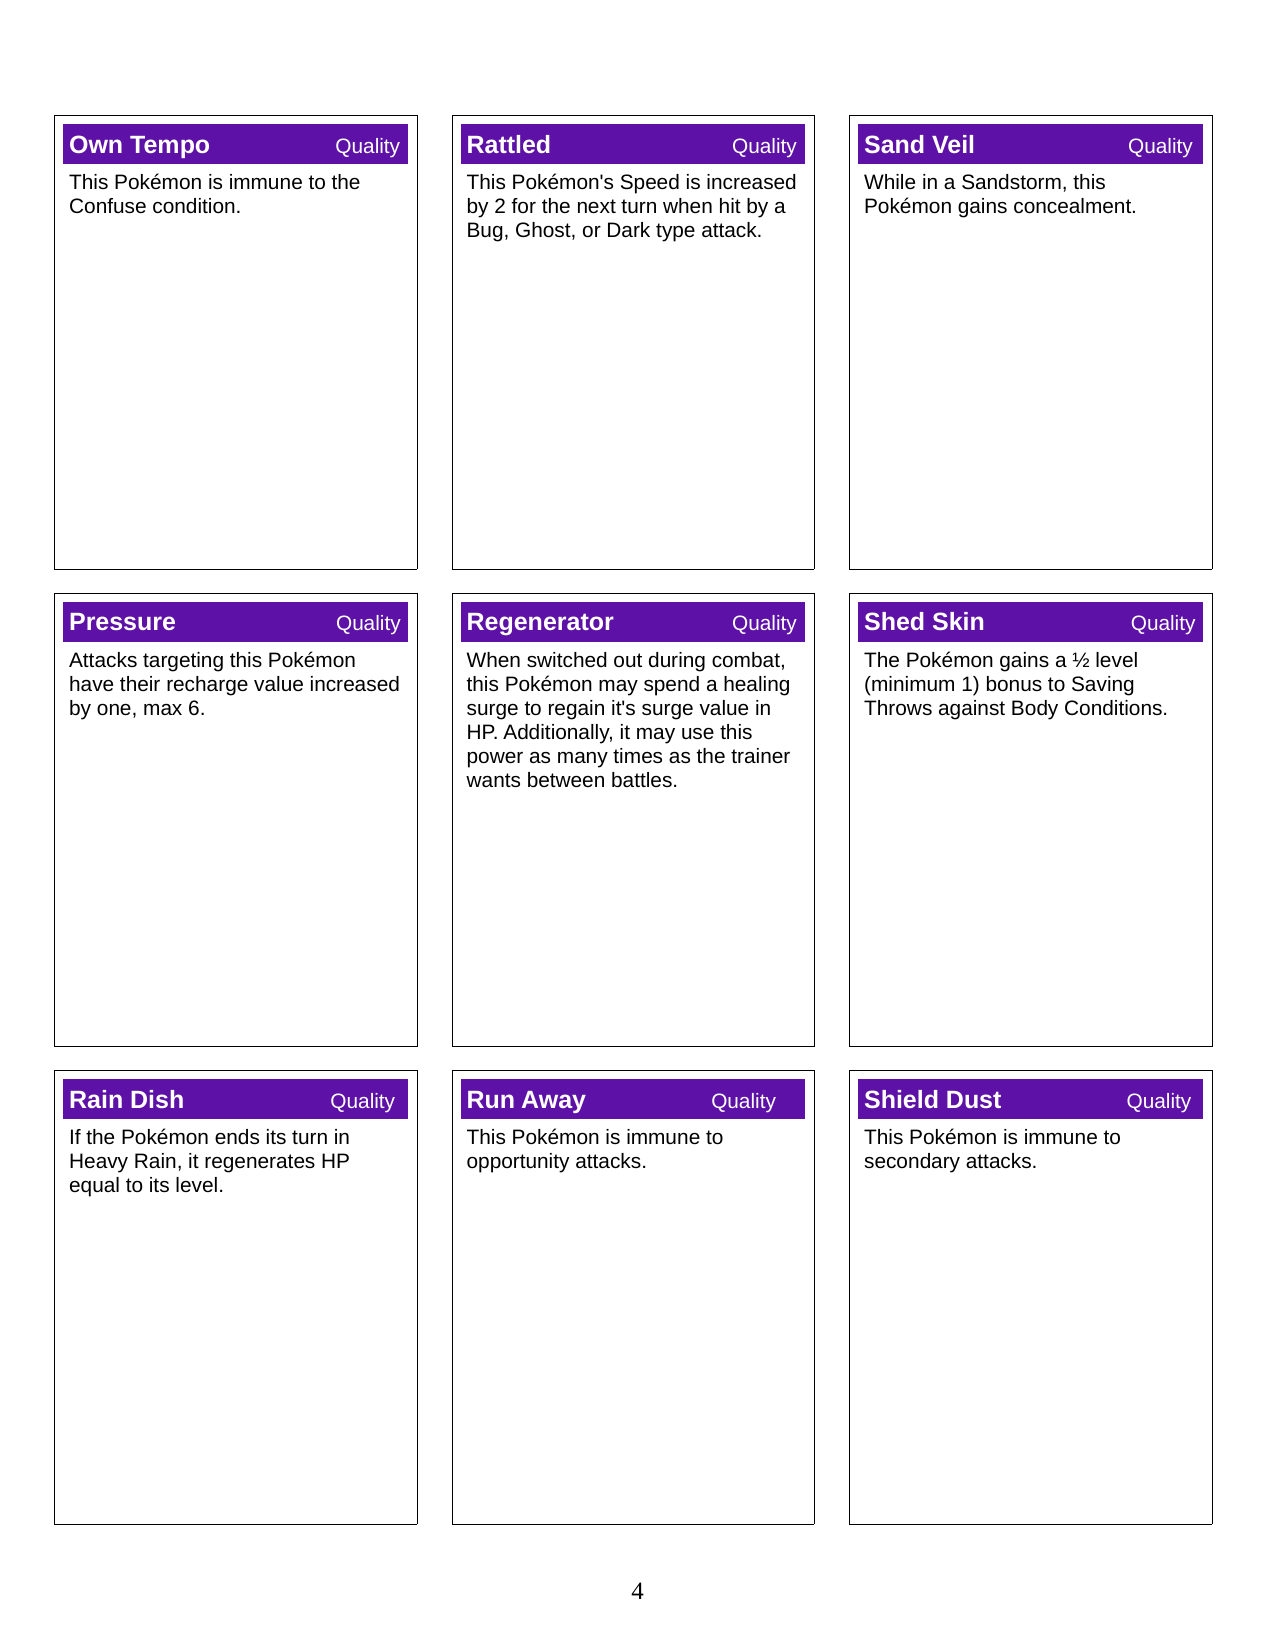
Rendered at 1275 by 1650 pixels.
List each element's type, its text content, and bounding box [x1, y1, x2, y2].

table_cell This Pokémon is immune to the Confuse condition. [63, 164, 408, 224]
table_header Sand Veil Quality [858, 124, 1203, 164]
table_cell While in a Sandstorm, this Pokémon gains concealment. [858, 164, 1203, 224]
table_header Rain Dish Quality [63, 1079, 408, 1119]
table_header Regenerator Quality [461, 602, 805, 642]
table_header Own Tempo Quality [63, 124, 408, 164]
table_cell This Pokémon is immune to opportunity attacks. [461, 1120, 805, 1179]
table_header Run Away Quality [461, 1079, 805, 1119]
table_header Shield Dust Quality [858, 1079, 1203, 1119]
table_cell This Pokémon is immune to secondary attacks. [858, 1120, 1203, 1179]
table_cell Attacks targeting this Pokémon have their recharge value increased by one, max 6. [63, 642, 408, 725]
table_header Pressure Quality [63, 602, 408, 642]
table_header Shed Skin Quality [858, 602, 1203, 642]
table_cell This Pokémon's Speed is increased by 2 for the next turn when hit by a Bug, Ghost, or Dark type attack. [461, 164, 805, 248]
table_cell When switched out during combat, this Pokémon may spend a healing surge to regain it's surge value in HP. Additionally, it may use this power as many times as the trainer wants between battles. [461, 642, 805, 797]
table_header Rattled Quality [461, 124, 805, 164]
table_cell If the Pokémon ends its turn in Heavy Rain, it regenerates HP equal to its level. [63, 1120, 408, 1203]
table_cell The Pokémon gains a ½ level (minimum 1) bonus to Saving Throws against Body Conditions. [858, 642, 1203, 725]
